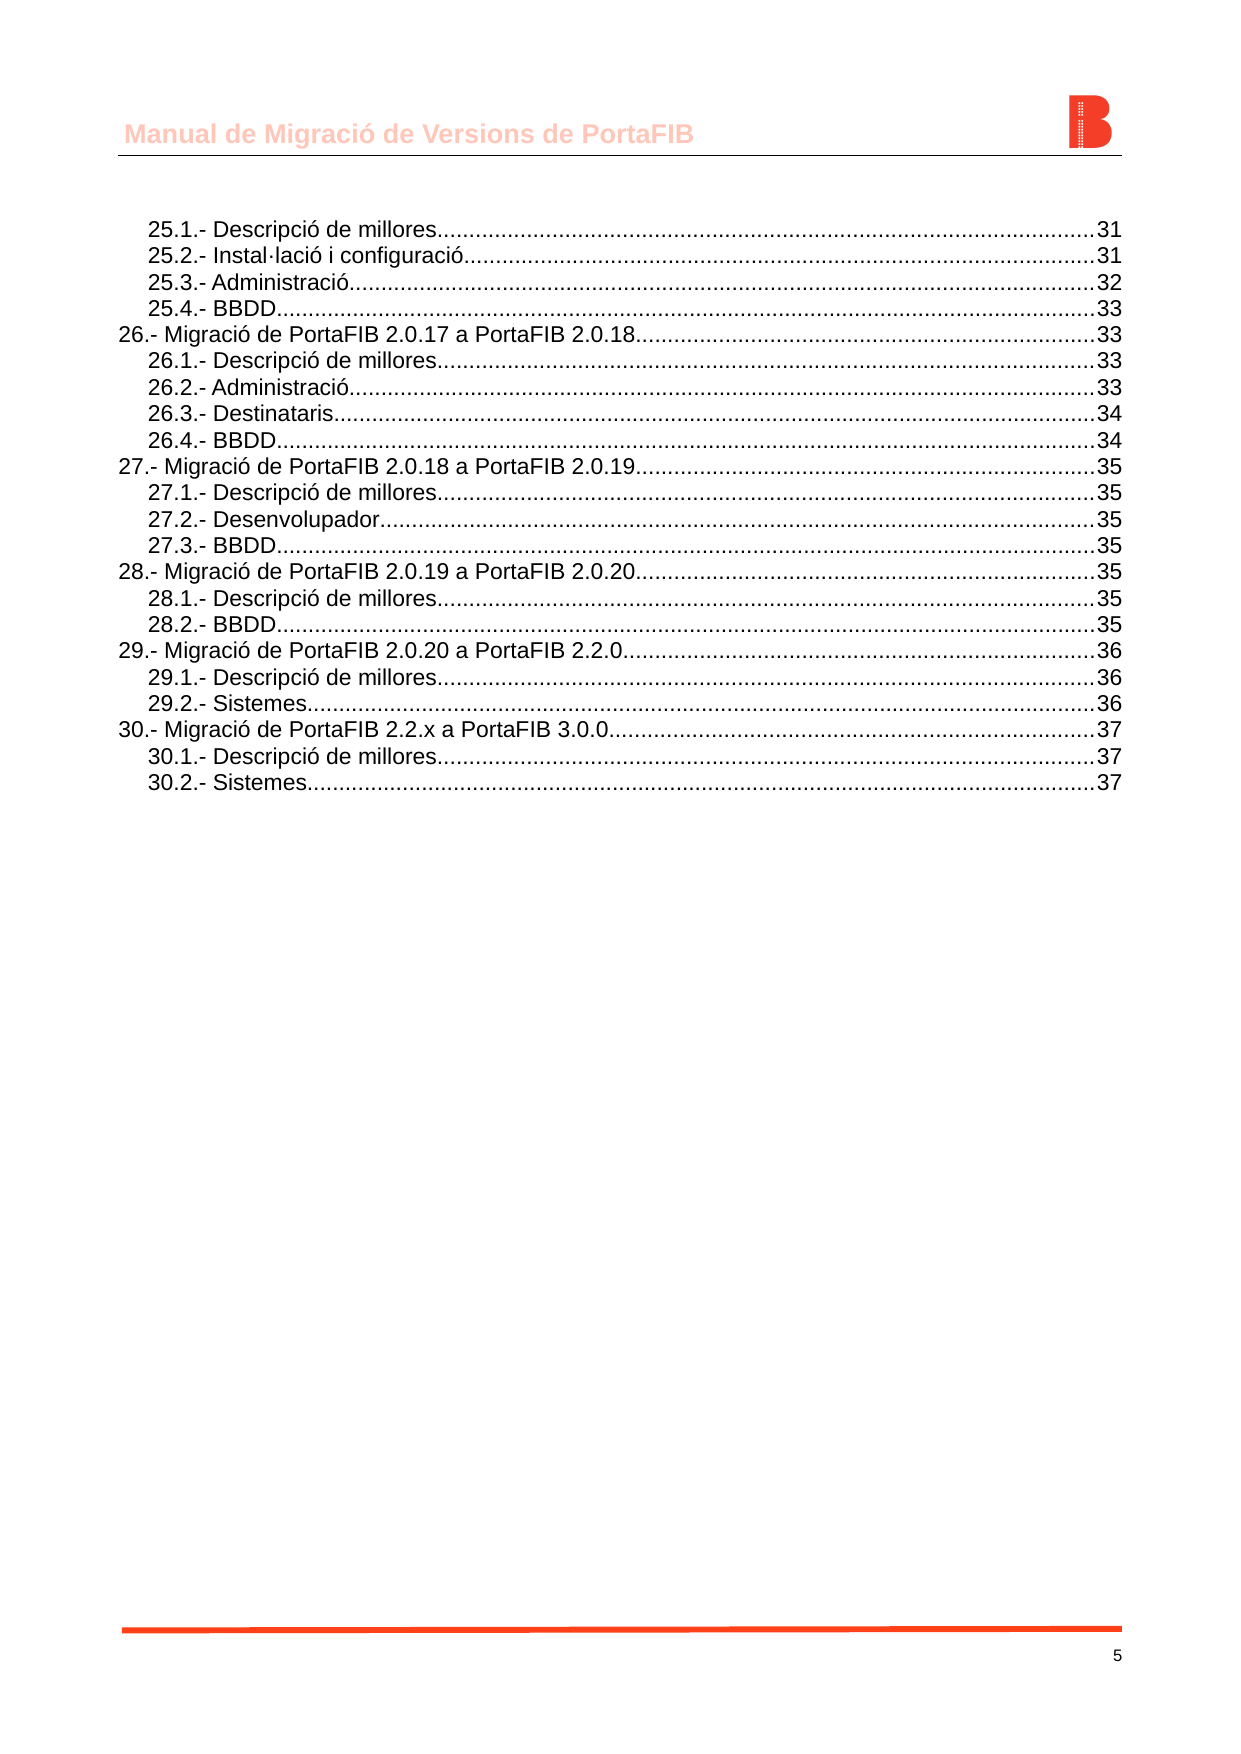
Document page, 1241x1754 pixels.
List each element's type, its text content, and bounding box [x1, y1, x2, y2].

text 26.- Migració de PortaFIB 2.0.17 a PortaFIB 2.0.18 33 [118, 321, 1122, 347]
text 26.4.- BBDD 34 [148, 427, 1122, 453]
text 26.2.- Administració 33 [148, 374, 1122, 400]
text 30.- Migració de PortaFIB 2.2.x a PortaFIB 3.0.0 37 [118, 716, 1122, 743]
text 25.4.- BBDD 33 [148, 295, 1122, 321]
text 26.1.- Descripció de millores 33 [148, 347, 1122, 374]
text 27.3.- BBDD 35 [148, 532, 1122, 558]
text 27.1.- Descripció de millores 35 [148, 479, 1122, 506]
text 29.- Migració de PortaFIB 2.0.20 a PortaFIB 2.2.0 36 [118, 637, 1122, 664]
text 25.1.- Descripció de millores 31 [148, 216, 1122, 242]
text 28.- Migració de PortaFIB 2.0.19 a PortaFIB 2.0.20 35 [118, 558, 1122, 585]
text 28.1.- Descripció de millores 35 [148, 585, 1122, 611]
text 25.2.- Instal·lació i configuració 31 [148, 242, 1122, 268]
text 28.2.- BBDD 35 [148, 611, 1122, 637]
text 30.2.- Sistemes 37 [148, 769, 1122, 796]
text 29.1.- Descripció de millores 36 [148, 664, 1122, 690]
text 25.3.- Administració 32 [148, 268, 1122, 295]
text 30.1.- Descripció de millores 37 [148, 743, 1122, 769]
text 26.3.- Destinataris 34 [148, 400, 1122, 427]
text 27.- Migració de PortaFIB 2.0.18 a PortaFIB 2.0.19 35 [118, 453, 1122, 479]
text 29.2.- Sistemes 36 [148, 690, 1122, 716]
text 27.2.- Desenvolupador 35 [148, 506, 1122, 532]
picture [1063, 94, 1117, 150]
